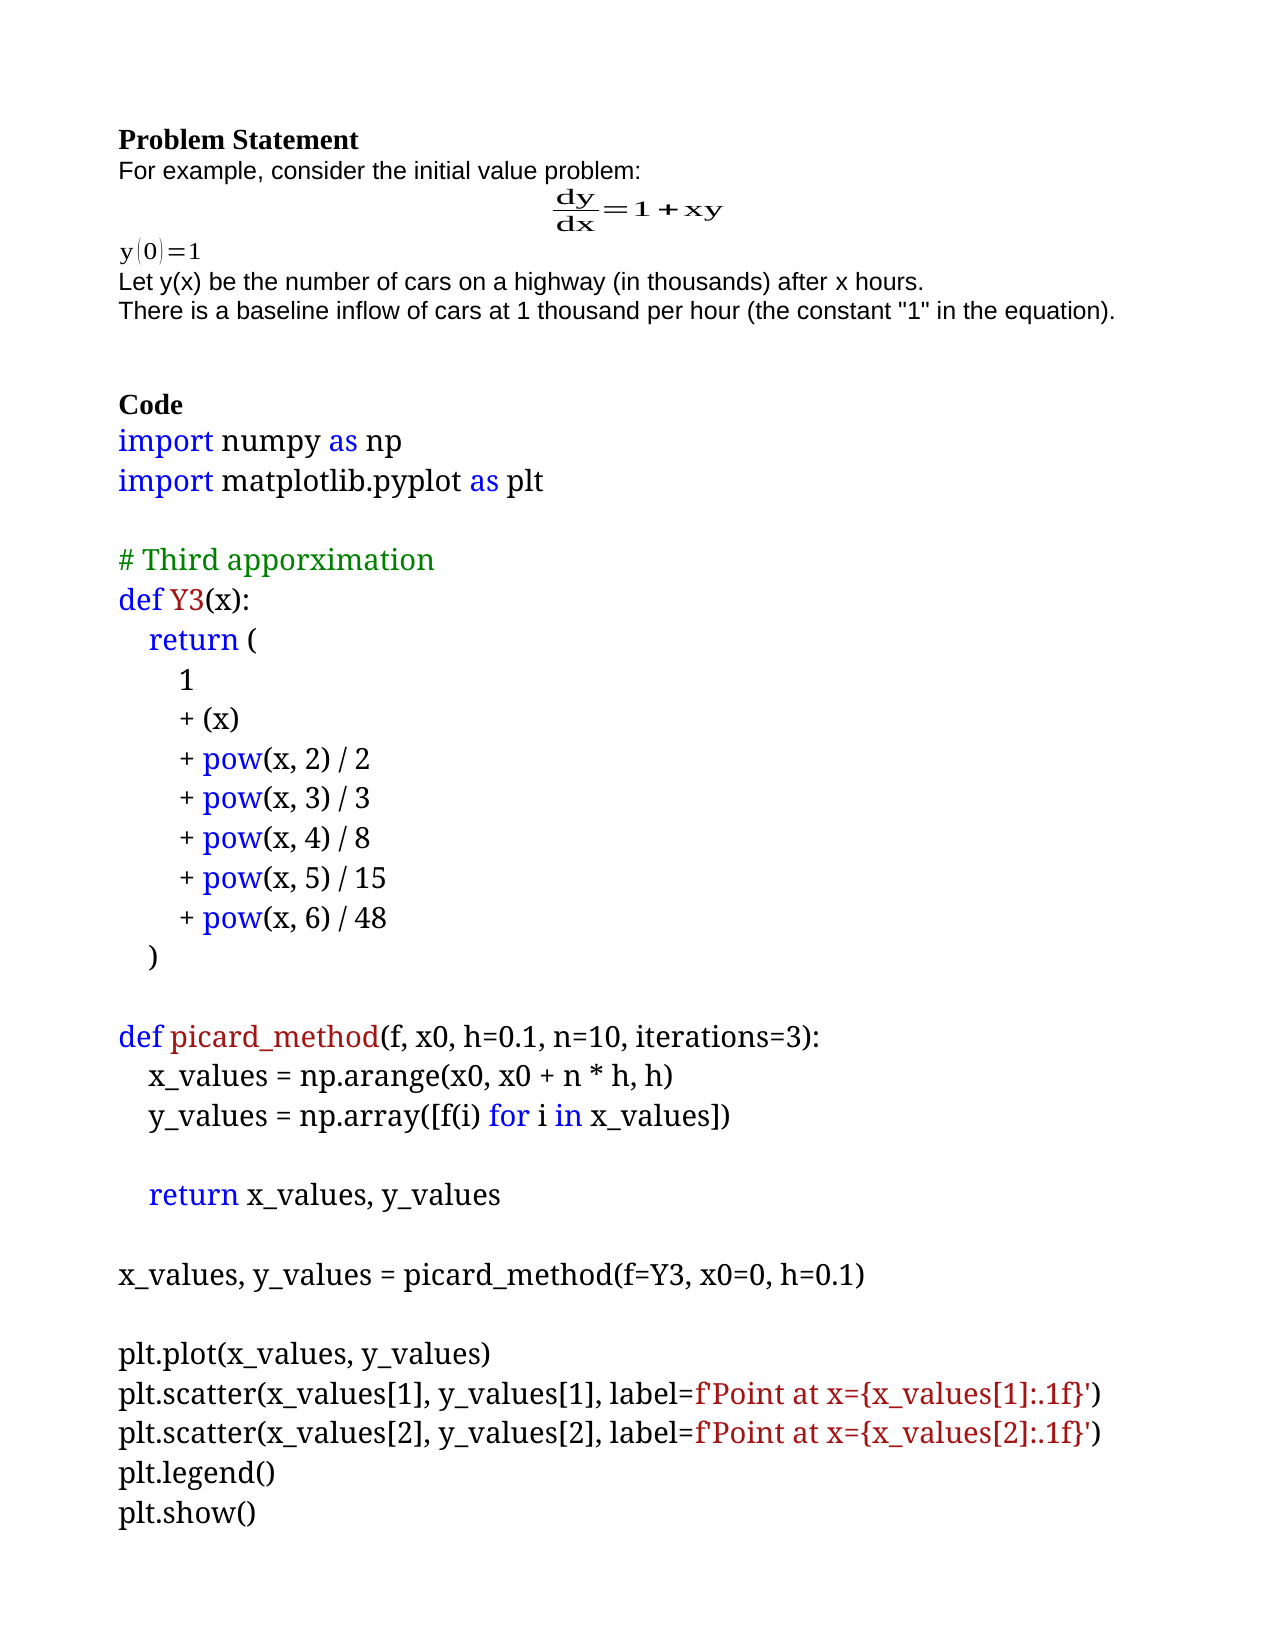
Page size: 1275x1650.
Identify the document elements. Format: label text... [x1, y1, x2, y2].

text # Third apporximation [118, 540, 1157, 579]
text + pow(x, 5) / 15 [118, 857, 1157, 897]
text plt.legend() [118, 1452, 1157, 1492]
text + pow(x, 4) / 8 [118, 817, 1157, 857]
text Problem Statement [118, 122, 1157, 156]
text + pow(x, 2) / 2 [118, 738, 1157, 778]
text 1 [118, 659, 1157, 698]
text import numpy as np [118, 421, 1157, 460]
text + pow(x, 3) / 3 [118, 778, 1157, 817]
text Code [118, 387, 1157, 421]
text def picard_method(f, x0, h=0.1, n=10, iterations=3): [118, 1016, 1157, 1056]
text plt.plot(x_values, y_values) [118, 1333, 1157, 1373]
text + (x) [118, 698, 1157, 738]
text Let y(x) be the number of cars on a highway (in thousands) after x hours. [118, 266, 1157, 295]
text x_values = np.arange(x0, x0 + n * h, h) [118, 1056, 1157, 1095]
text y_values = np.array([f(i) for i in x_values]) [118, 1095, 1157, 1135]
text plt.show() [118, 1492, 1157, 1532]
text return ( [118, 619, 1157, 659]
text plt.scatter(x_values[1], y_values[1], label=f'Point at x={x_values[1]:.1f}') [118, 1373, 1157, 1413]
text x_values, y_values = picard_method(f=Y3, x0=0, h=0.1) [118, 1254, 1157, 1294]
text ) [118, 937, 1157, 976]
text def Y3(x): [118, 579, 1157, 619]
text return x_values, y_values [118, 1175, 1157, 1214]
text There is a baseline inflow of cars at 1 thousand per hour (the constant "1" in the equation). [118, 295, 1157, 324]
text plt.scatter(x_values[2], y_values[2], label=f'Point at x={x_values[2]:.1f}') [118, 1413, 1157, 1452]
text For example, consider the initial value problem: [118, 156, 1157, 185]
text import matplotlib.pyplot as plt [118, 460, 1157, 500]
text + pow(x, 6) / 48 [118, 897, 1157, 937]
